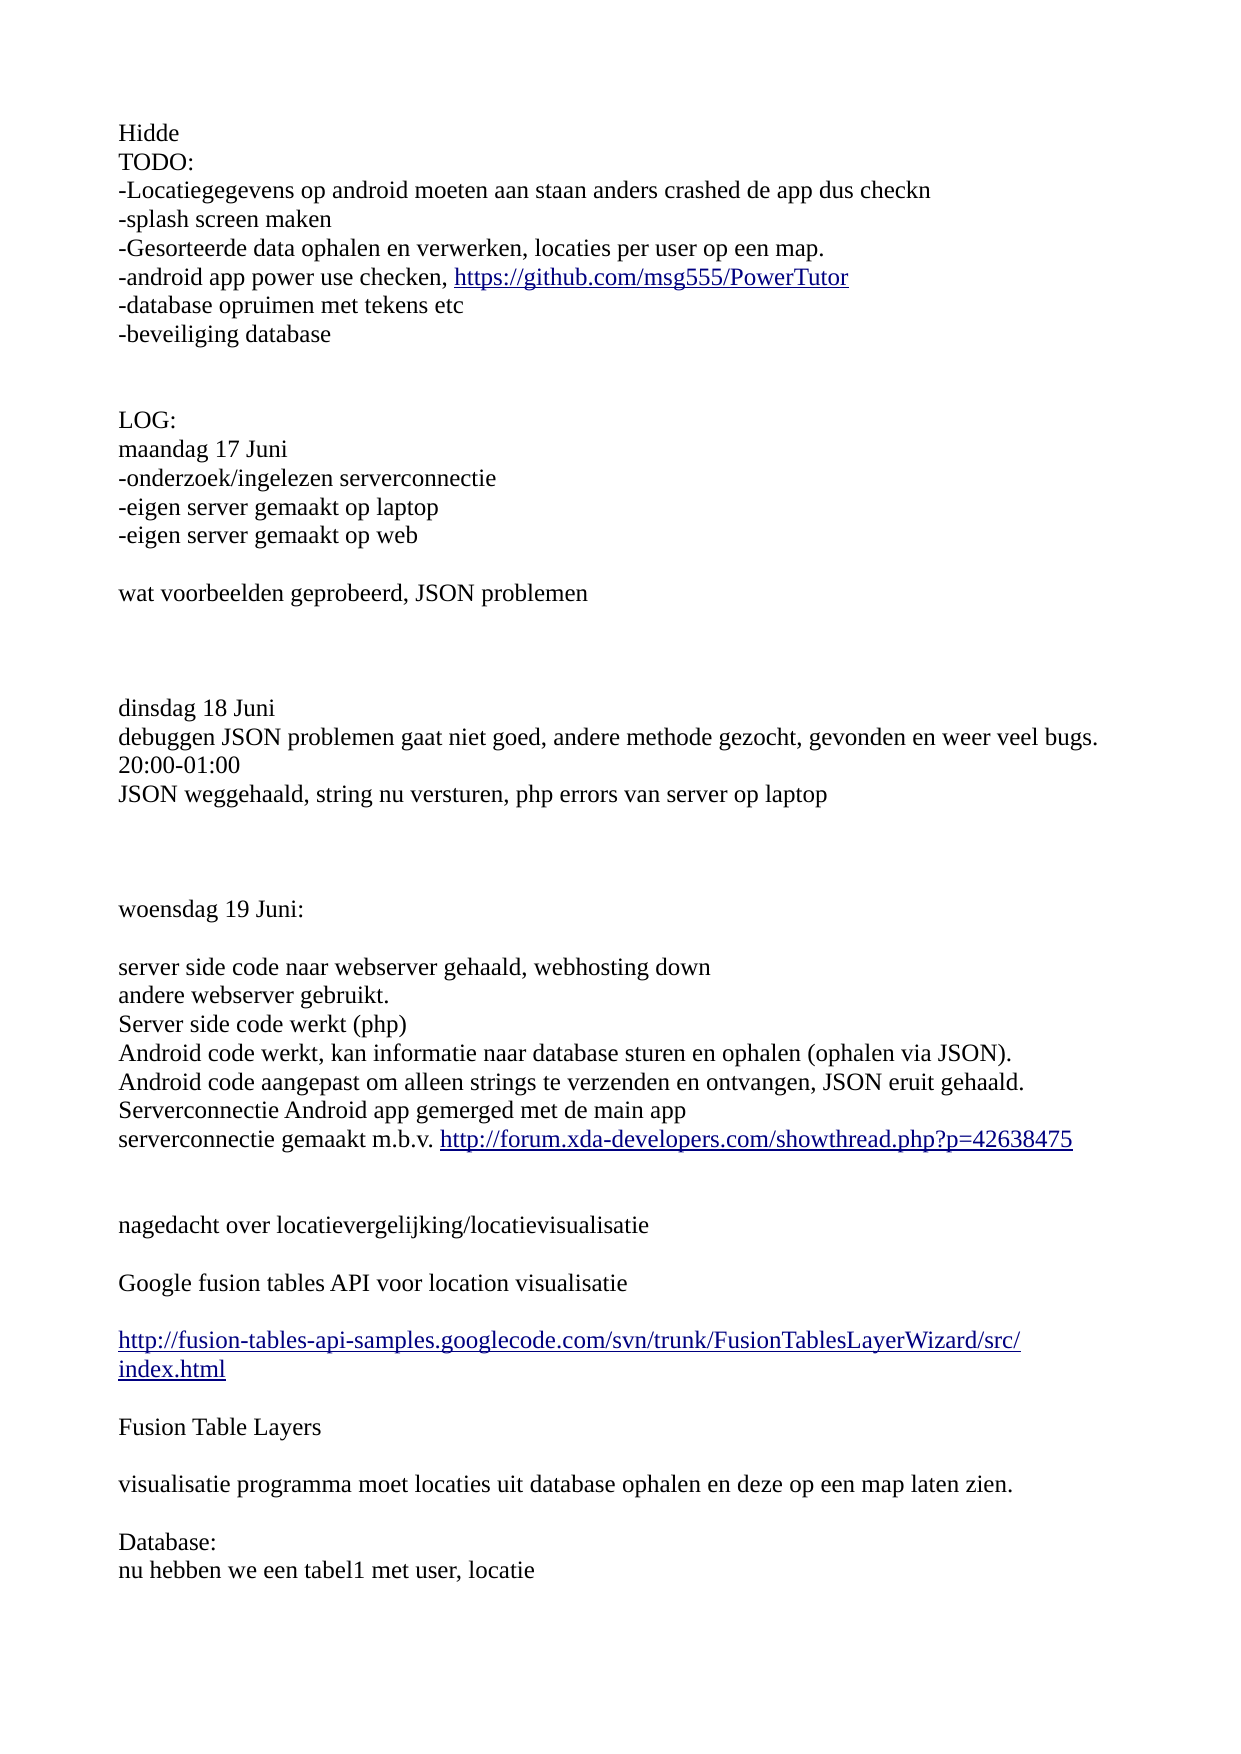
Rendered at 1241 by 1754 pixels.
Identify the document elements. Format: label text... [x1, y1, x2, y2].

text Hidde [118, 118, 1122, 147]
text Fusion Table Layers [118, 1412, 1122, 1441]
text server side code naar webserver gehaald, webhosting down [118, 952, 1122, 981]
text Serverconnectie Android app gemerged met de main app [118, 1096, 1122, 1124]
text Server side code werkt (php) [118, 1009, 1122, 1038]
text Android code werkt, kan informatie naar database sturen en ophalen (ophalen via JSON). [118, 1038, 1122, 1067]
text -eigen server gemaakt op laptop [118, 492, 1122, 521]
text wat voorbeelden geprobeerd, JSON problemen [118, 578, 1122, 607]
text nu hebben we een tabel1 met user, locatie [118, 1556, 1122, 1584]
text serverconnectie gemaakt m.b.v. http://forum.xda-developers.com/showthread.php?p=42638475 [118, 1124, 1122, 1153]
text Android code aangepast om alleen strings te verzenden en ontvangen, JSON eruit gehaald. [118, 1067, 1122, 1096]
text Database: [118, 1527, 1122, 1556]
text -eigen server gemaakt op web [118, 521, 1122, 549]
text -onderzoek/ingelezen serverconnectie [118, 463, 1122, 492]
text nagedacht over locatievergelijking/locatievisualisatie [118, 1211, 1122, 1239]
text -Gesorteerde data ophalen en verwerken, locaties per user op een map. [118, 233, 1122, 262]
text visualisatie programma moet locaties uit database ophalen en deze op een map laten zien. [118, 1469, 1122, 1498]
text dinsdag 18 Juni [118, 693, 1122, 722]
text -database opruimen met tekens etc [118, 291, 1122, 319]
text andere webserver gebruikt. [118, 981, 1122, 1009]
text JSON weggehaald, string nu versturen, php errors van server op laptop [118, 779, 1122, 808]
text TODO: [118, 147, 1122, 176]
text Google fusion tables API voor location visualisatie [118, 1268, 1122, 1297]
text -Locatiegegevens op android moeten aan staan anders crashed de app dus checkn [118, 176, 1122, 204]
text http://fusion-tables-api-samples.googlecode.com/svn/trunk/FusionTablesLayerWizard/src/index.html [118, 1326, 1122, 1383]
text 20:00-01:00 [118, 751, 1122, 779]
text -beveiliging database [118, 319, 1122, 348]
text maandag 17 Juni [118, 434, 1122, 463]
text debuggen JSON problemen gaat niet goed, andere methode gezocht, gevonden en weer veel bugs. [118, 722, 1122, 751]
text woensdag 19 Juni: [118, 894, 1122, 923]
text LOG: [118, 406, 1122, 434]
text -android app power use checken, https://github.com/msg555/PowerTutor [118, 262, 1122, 291]
text -splash screen maken [118, 204, 1122, 233]
